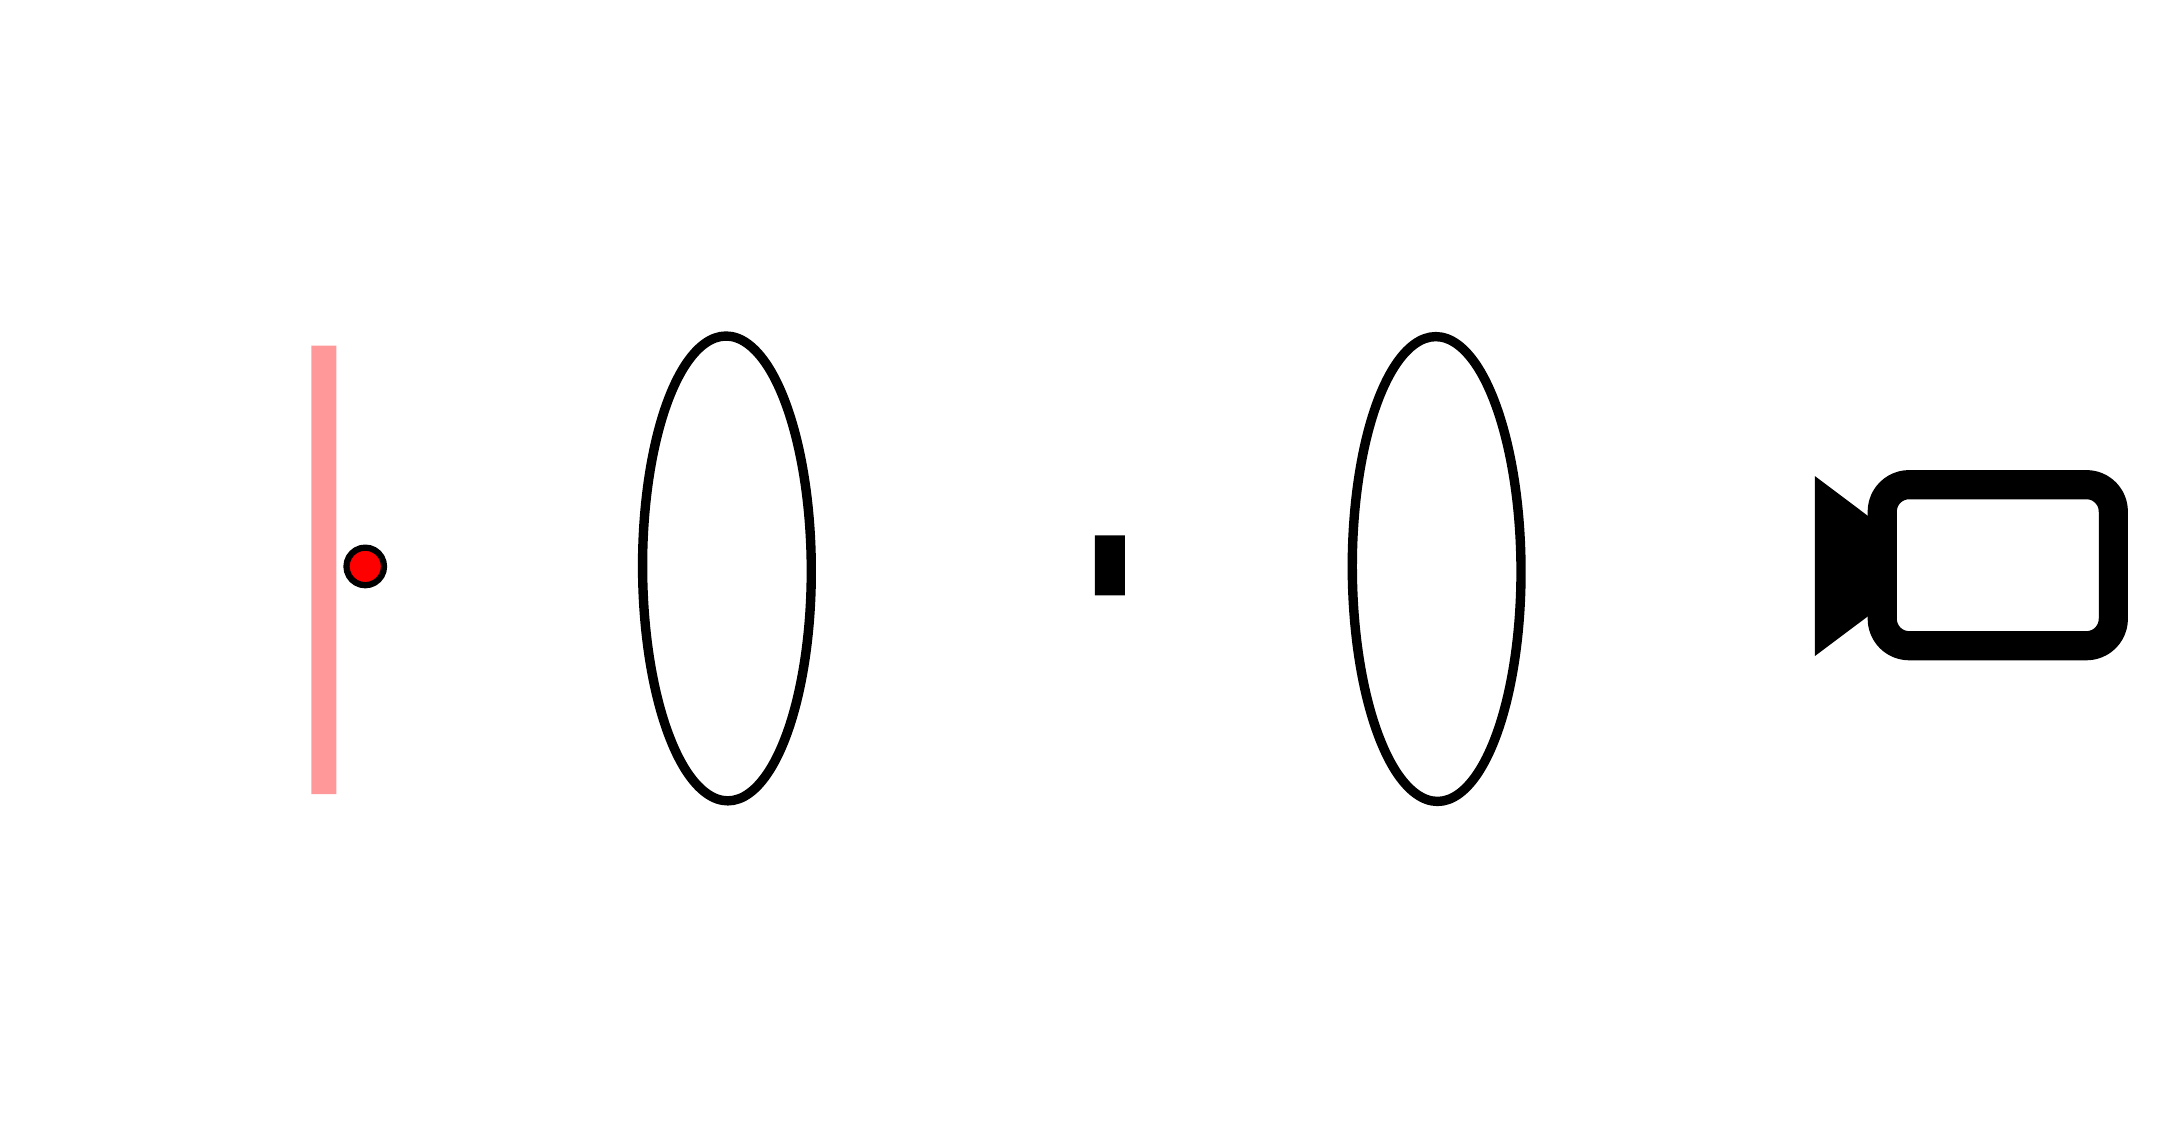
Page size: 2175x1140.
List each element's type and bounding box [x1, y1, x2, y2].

text_box [346, 547, 385, 586]
text_box [1352, 336, 1522, 802]
text_box [1094, 535, 1125, 596]
text_box [642, 336, 812, 801]
text_box [1882, 484, 2114, 646]
text_box [1814, 476, 1875, 657]
